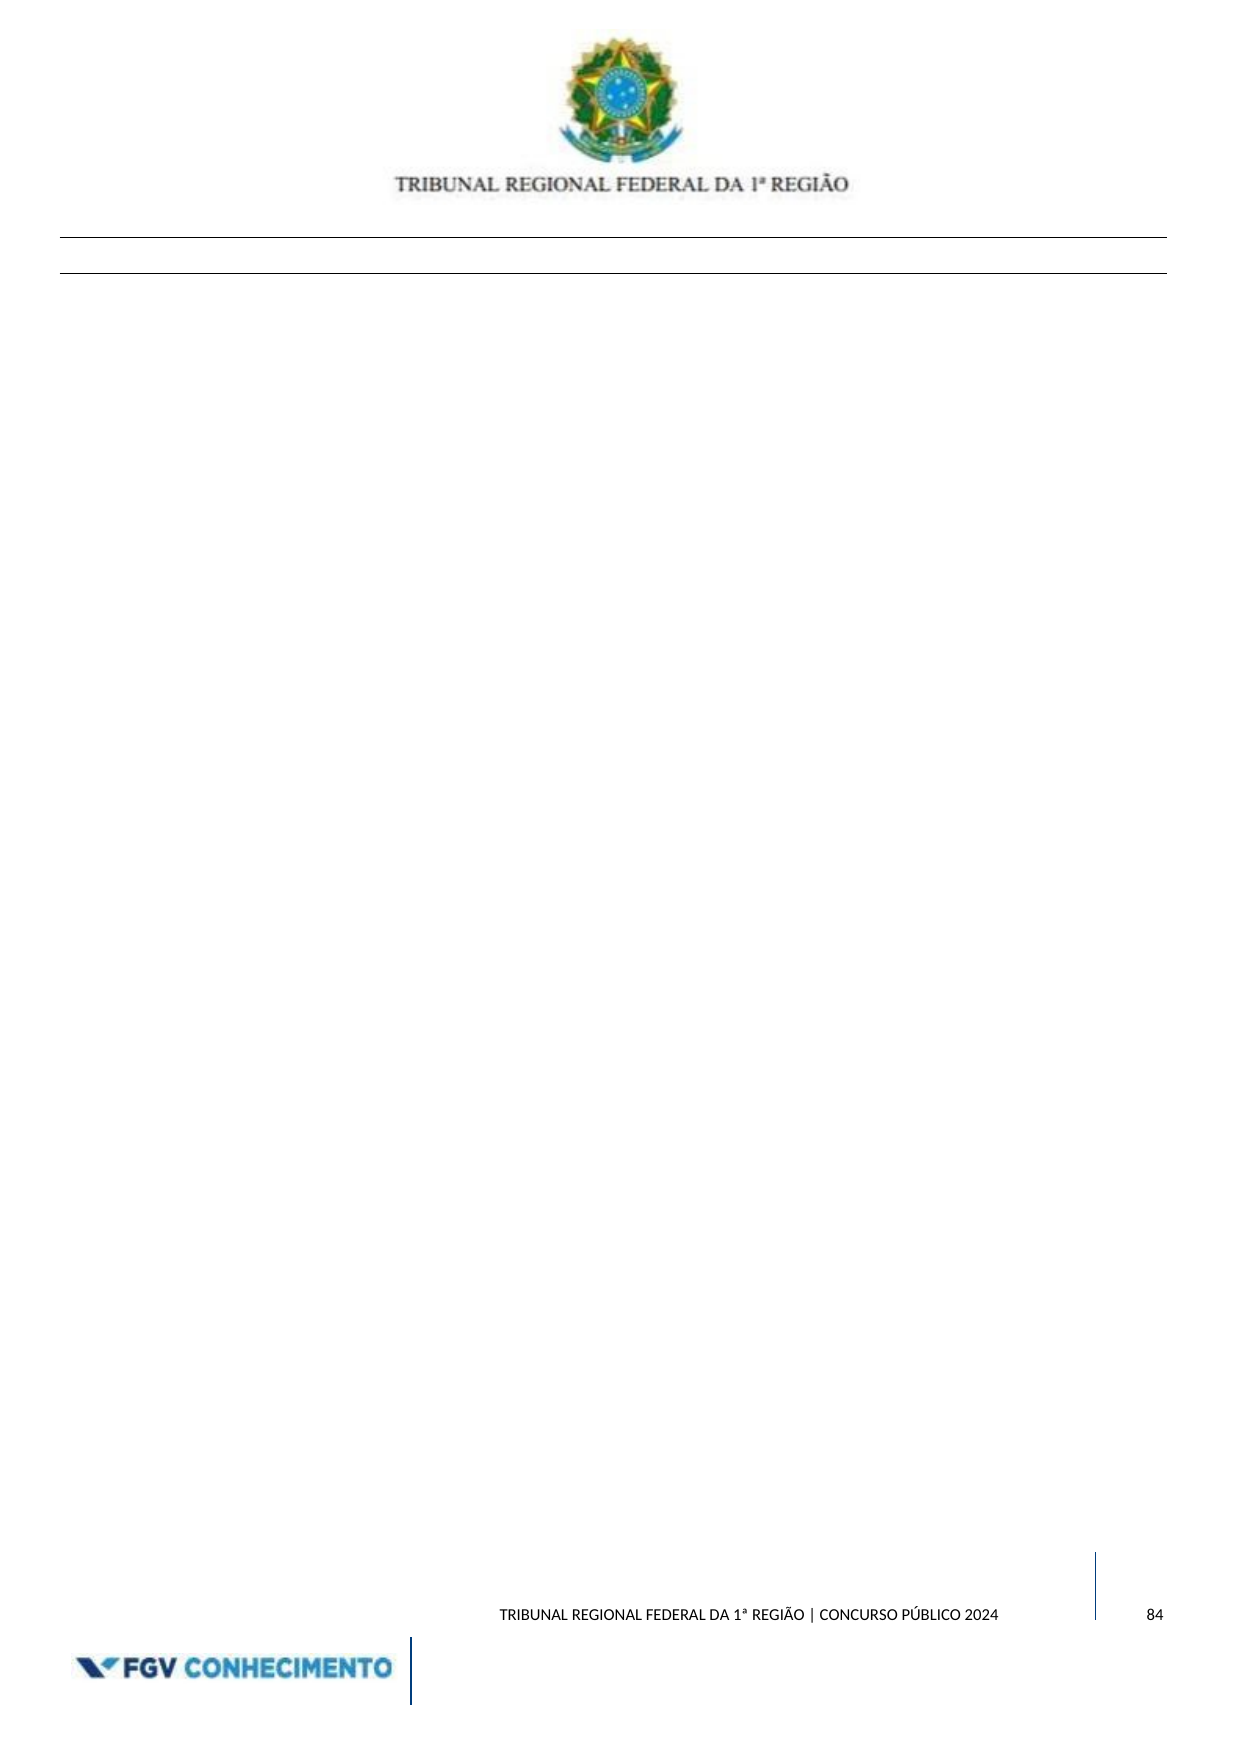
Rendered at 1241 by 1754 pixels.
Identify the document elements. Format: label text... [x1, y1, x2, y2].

table_header Inscrição Nome [60, 238, 591, 273]
table_header Cargo [591, 238, 1004, 273]
table_header Turno de Prova [1005, 238, 1167, 273]
